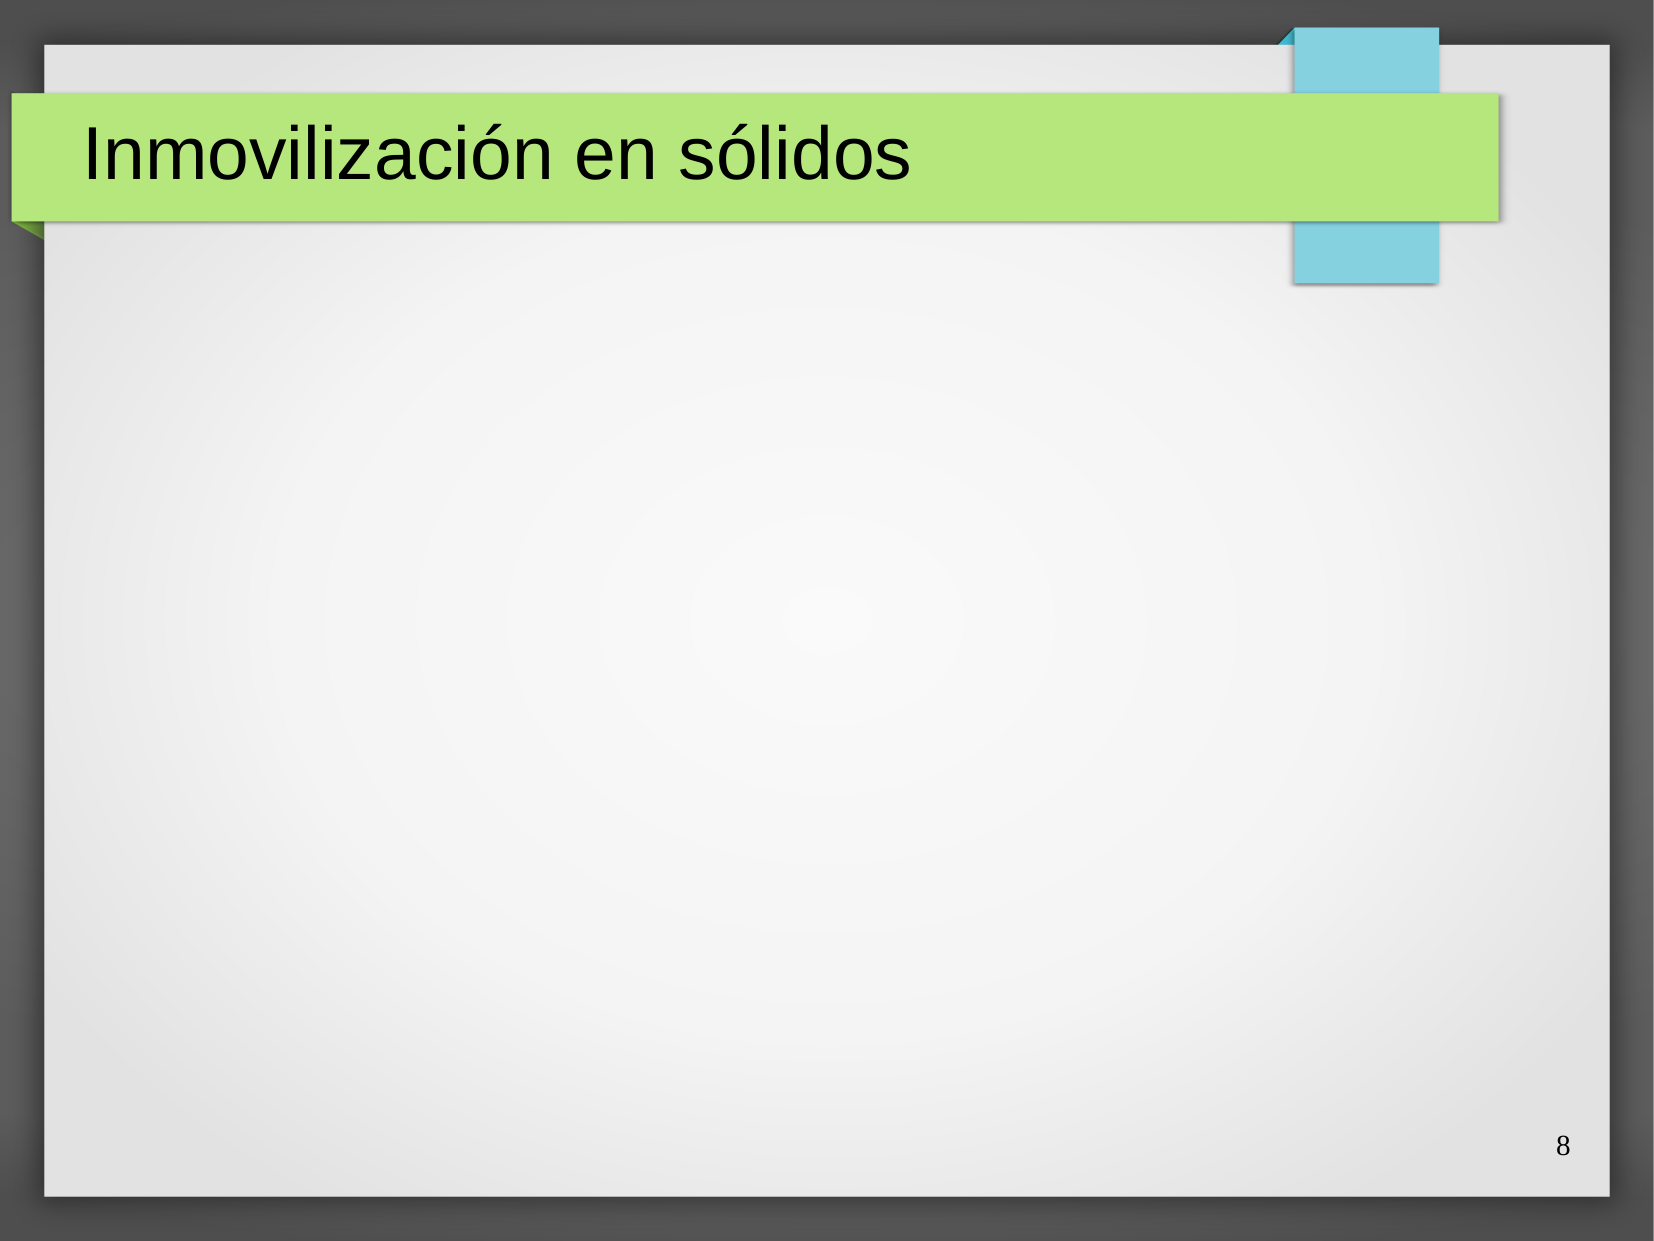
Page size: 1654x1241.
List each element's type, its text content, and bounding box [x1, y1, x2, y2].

title Inmovilización en sólidos [82, 94, 1264, 213]
picture [0, 0, 1654, 1241]
